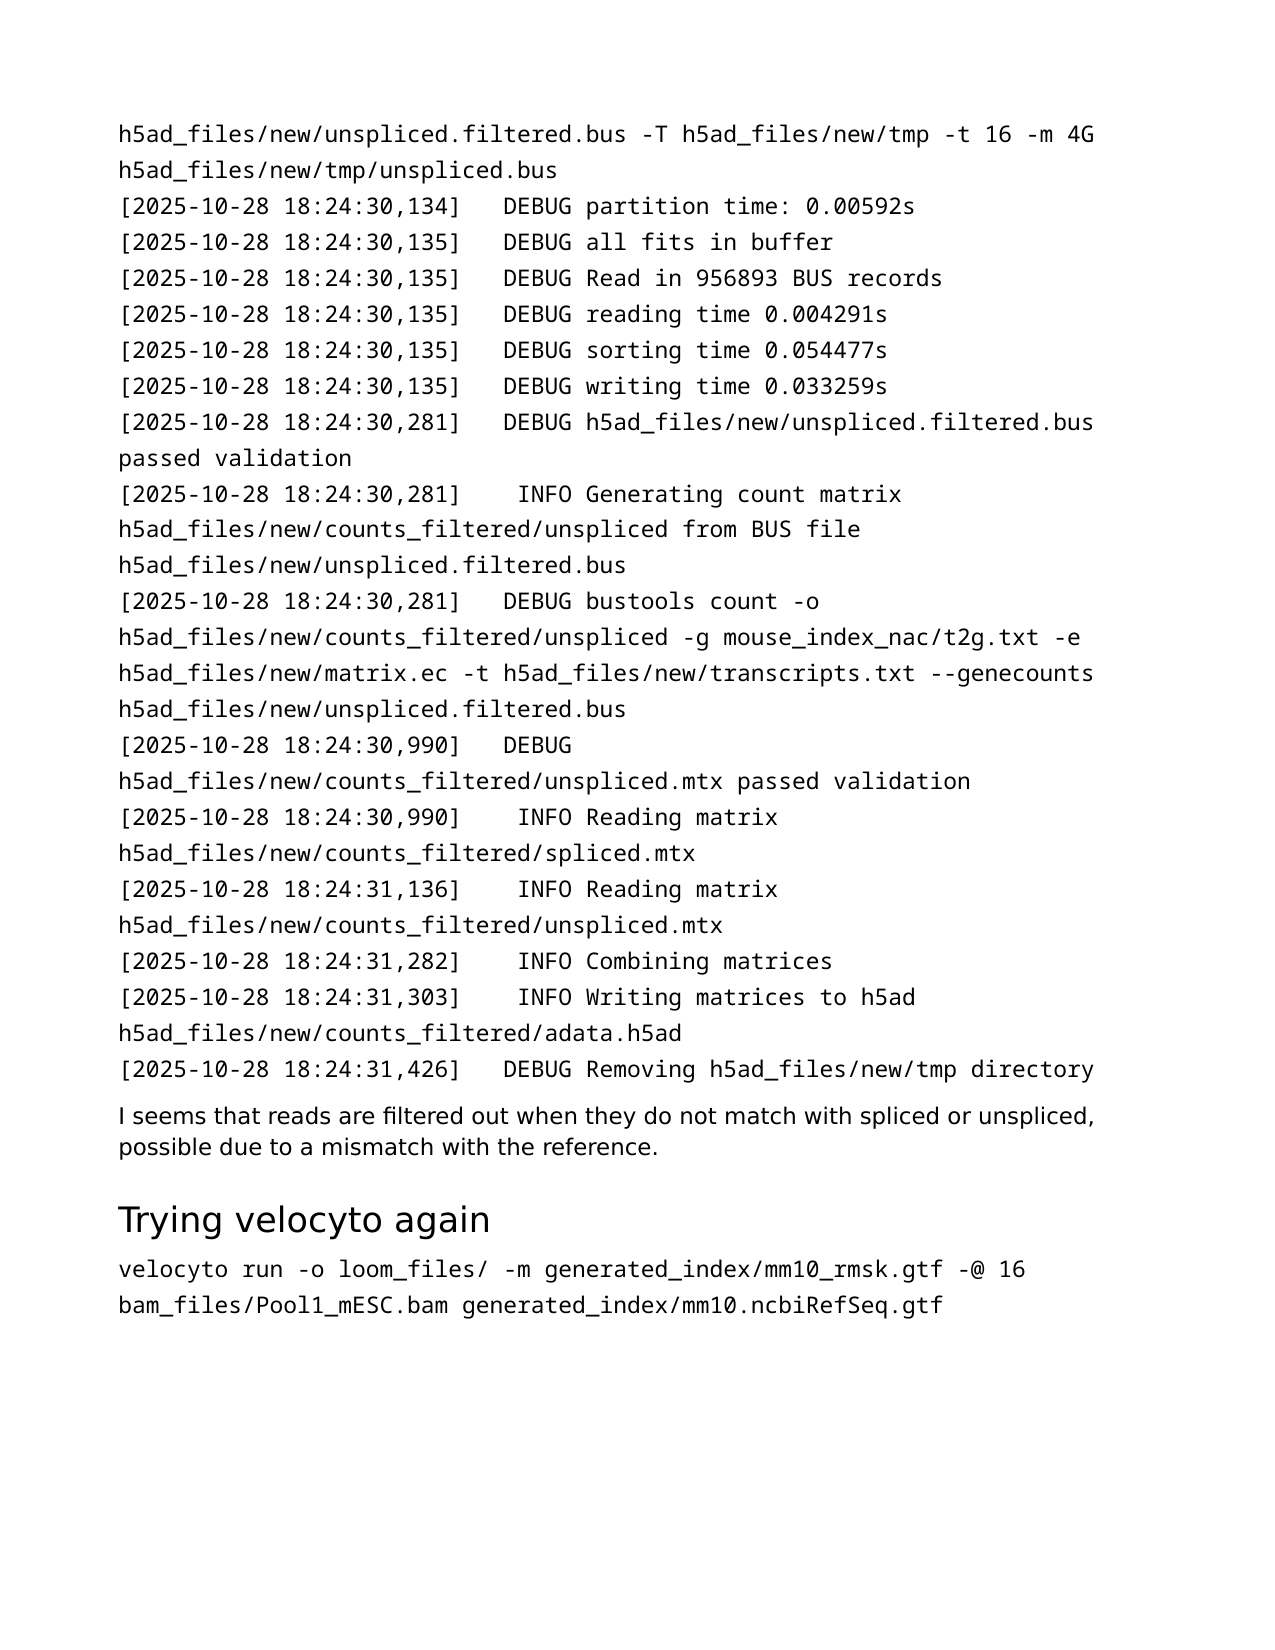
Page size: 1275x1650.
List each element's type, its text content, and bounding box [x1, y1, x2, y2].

subtitle Trying velocyto again [118, 1200, 1157, 1240]
text I seems that reads are filtered out when they do not match with spliced or unspliced, possible due to a mismatch with the reference. [118, 1103, 1157, 1160]
text h5ad_files/new/unspliced.filtered.bus -T h5ad_files/new/tmp -t 16 -m 4G h5ad_files/new/tmp/unspliced.bus [2025-10-28 18:24:30,134] DEBUG partition time: 0.00592s [2025-10-28 18:24:30,135] DEBUG all fits in buffer [2025-10-28 18:24:30,135] DEBUG Read in 956893 BUS records [2025-10-28 18:24:30,135] DEBUG reading time 0.004291s [2025-10-28 18:24:30,135] DEBUG sorting time 0.054477s [2025-10-28 18:24:30,135] DEBUG writing time 0.033259s [2025-10-28 18:24:30,281] DEBUG h5ad_files/new/unspliced.filtered.bus passed validation [2025-10-28 18:24:30,281] INFO Generating count matrix h5ad_files/new/counts_filtered/unspliced from BUS file h5ad_files/new/unspliced.filtered.bus [2025-10-28 18:24:30,281] DEBUG bustools count -o h5ad_files/new/counts_filtered/unspliced -g mouse_index_nac/t2g.txt -e h5ad_files/new/matrix.ec -t h5ad_files/new/transcripts.txt --genecounts h5ad_files/new/unspliced.filtered.bus [2025-10-28 18:24:30,990] DEBUG h5ad_files/new/counts_filtered/unspliced.mtx passed validation [2025-10-28 18:24:30,990] INFO Reading matrix h5ad_files/new/counts_filtered/spliced.mtx [2025-10-28 18:24:31,136] INFO Reading matrix h5ad_files/new/counts_filtered/unspliced.mtx [2025-10-28 18:24:31,282] INFO Combining matrices [2025-10-28 18:24:31,303] INFO Writing matrices to h5ad h5ad_files/new/counts_filtered/adata.h5ad [2025-10-28 18:24:31,426] DEBUG Removing h5ad_files/new/tmp directory [118, 118, 1157, 1084]
text velocyto run -o loom_files/ -m generated_index/mm10_rmsk.gtf -@ 16 bam_files/Pool1_mESC.bam generated_index/mm10.ncbiRefSeq.gtf [118, 1253, 1157, 1320]
